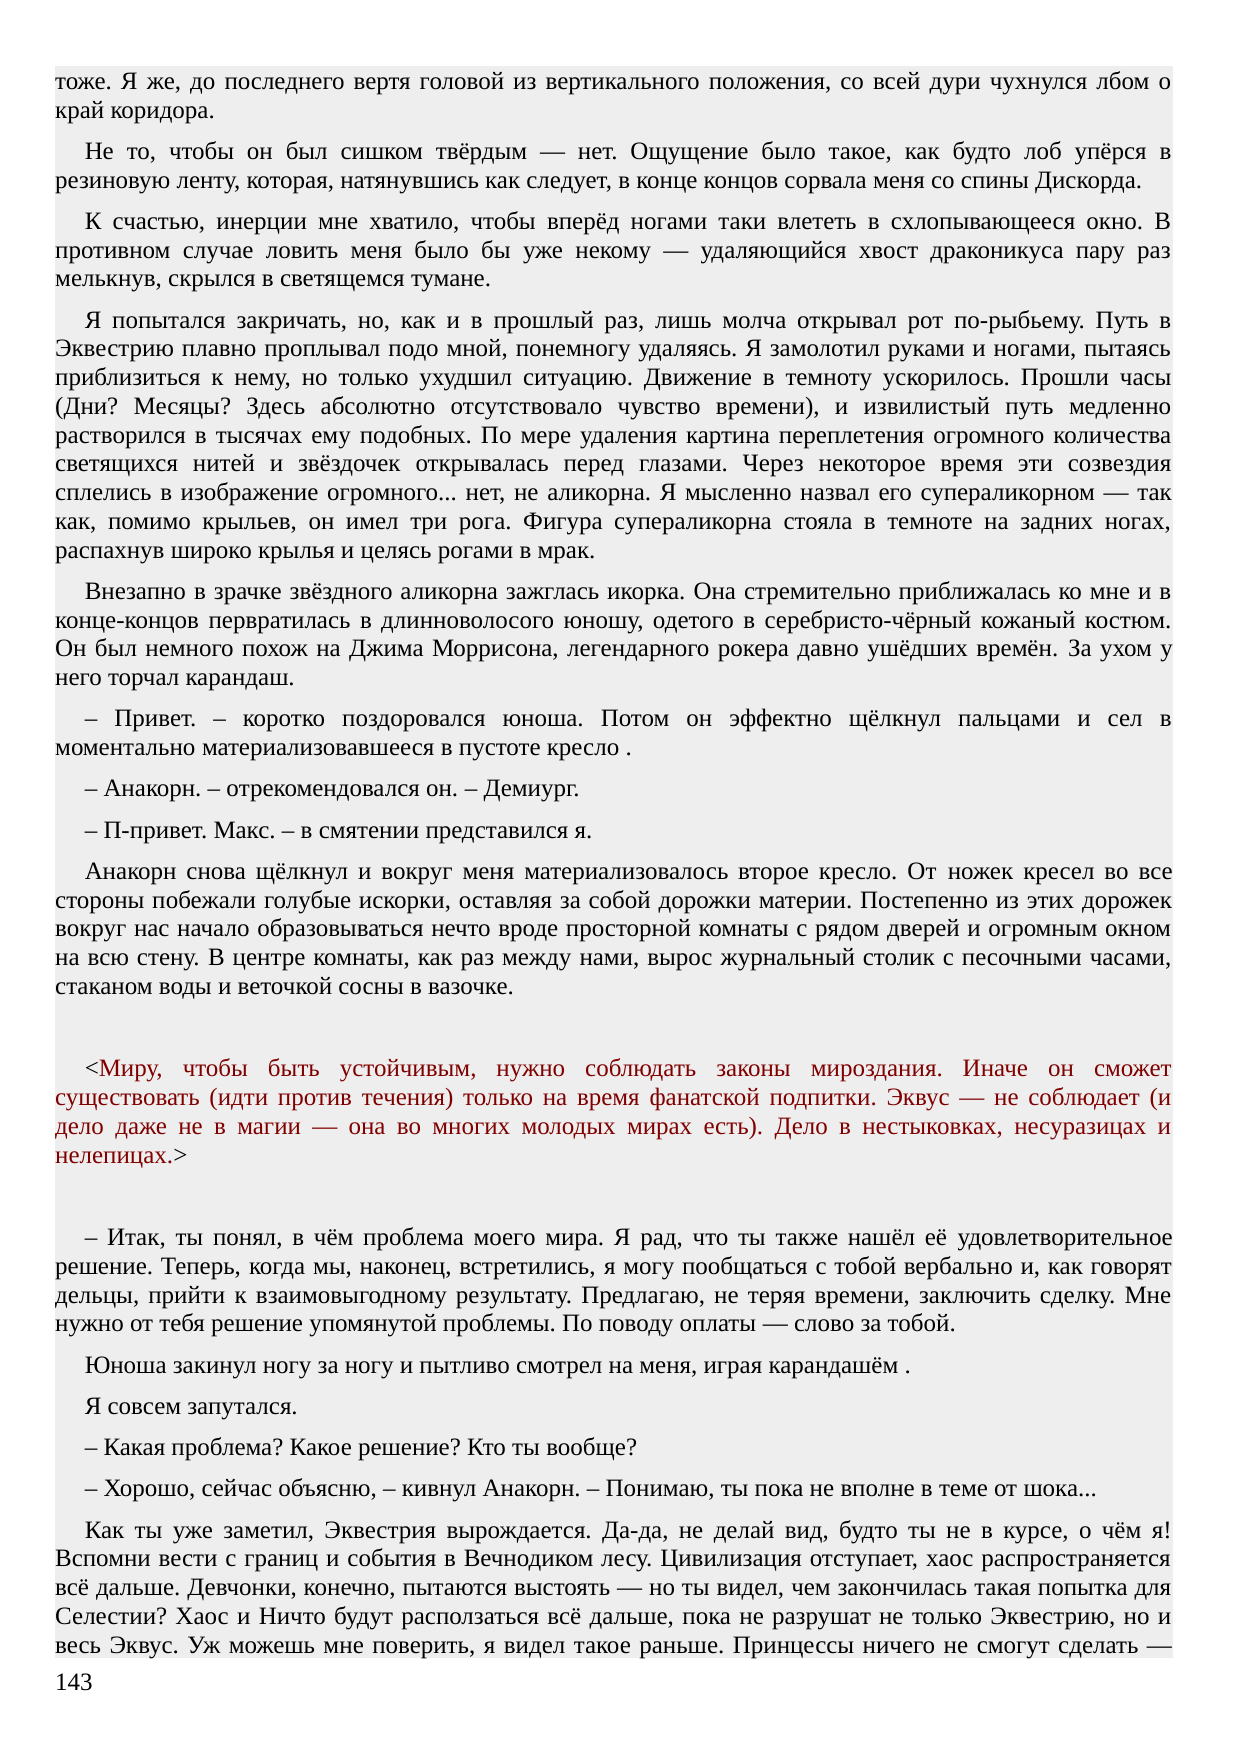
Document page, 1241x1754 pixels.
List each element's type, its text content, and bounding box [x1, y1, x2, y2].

text Юноша закинул ногу за ногу и пытливо смотрел на меня, играя карандашём . [55, 1350, 1173, 1378]
text – Какая проблема? Какое решение? Кто ты вообще? [55, 1432, 1173, 1461]
text – Хорошо, сейчас объясню, – кивнул Анакорн. – Понимаю, ты пока не вполне в теме от шока... [55, 1473, 1173, 1502]
text К счастью, инерции мне хватило, чтобы вперёд ногами таки влететь в схлопывающееся окно. В противном случае ловить меня было бы уже некому — удаляющийся хвост драконикуса пару раз мелькнув, скрылся в светящемся тумане. [55, 206, 1173, 292]
text Я совсем запутался. [55, 1391, 1173, 1420]
text – Итак, ты понял, в чём проблема моего мира. Я рад, что ты также нашёл её удовлетворительное решение. Теперь, когда мы, наконец, встретились, я могу пообщаться с тобой вербально и, как говорят дельцы, прийти к взаимовыгодному результату. Предлагаю, не теряя времени, заключить сделку. Мне нужно от тебя решение упомянутой проблемы. По поводу оплаты — слово за тобой. [55, 1222, 1173, 1337]
text Как ты уже заметил, Эквестрия вырождается. Да-да, не делай вид, будто ты не в курсе, о чём я! Вспомни вести с границ и события в Вечнодиком лесу. Цивилизация отступает, хаос распространяется всё дальше. Девчонки, конечно, пытаются выстоять — но ты видел, чем закончилась такая попытка для Селестии? Хаос и Ничто будут расползаться всё дальше, пока не разрушат не только Эквестрию, но и весь Эквус. Уж можешь мне поверить, я видел такое раньше. Принцессы ничего не смогут сделать — [55, 1515, 1173, 1658]
text – Анакорн. – отрекомендовался он. – Демиург. [55, 773, 1173, 802]
text – П-привет. Макс. – в смятении представился я. [55, 815, 1173, 843]
text Внезапно в зрачке звёздного аликорна зажглась икорка. Она стремительно приближалась ко мне и в конце-концов первратилась в длинноволосого юношу, одетого в серебристо-чёрный кожаный костюм. Он был немного похож на Джима Моррисона, легендарного рокера давно ушёдших времён. За ухом у него торчал карандаш. [55, 576, 1173, 691]
text Я попытался закричать, но, как и в прошлый раз, лишь молча открывал рот по-рыбьему. Путь в Эквестрию плавно проплывал подо мной, понемногу удаляясь. Я замолотил руками и ногами, пытаясь приблизиться к нему, но только ухудшил ситуацию. Движение в темноту ускорилось. Прошли часы (Дни? Месяцы? Здесь абсолютно отсутствовало чувство времени), и извилистый путь медленно растворился в тысячах ему подобных. По мере удаления картина переплетения огромного количества светящихся нитей и звёздочек открывалась перед глазами. Через некоторое время эти созвездия сплелись в изображение огромного... нет, не аликорна. Я мысленно назвал его супераликорном — так как, помимо крыльев, он имел три рога. Фигура супераликорна стояла в темноте на задних ногах, распахнув широко крылья и целясь рогами в мрак. [55, 305, 1173, 563]
text – Привет. – коротко поздоровался юноша. Потом он эффектно щёлкнул пальцами и сел в моментально материализовавшееся в пустоте кресло . [55, 703, 1173, 761]
text Не то, чтобы он был сишком твёрдым — нет. Ощущение было такое, как будто лоб упёрся в резиновую ленту, которая, натянувшись как следует, в конце концов сорвала меня со спины Дискорда. [55, 136, 1173, 193]
text тоже. Я же, до последнего вертя головой из вертикального положения, со всей дури чухнулся лбом о край коридора. [55, 66, 1173, 123]
text Анакорн снова щёлкнул и вокруг меня материализовалось второе кресло. От ножек кресел во все стороны побежали голубые искорки, оставляя за собой дорожки материи. Постепенно из этих дорожек вокруг нас начало образовываться нечто вроде просторной комнаты с рядом дверей и огромным окном на всю стену. В центре комнаты, как раз между нами, вырос журнальный столик с песочными часами, стаканом воды и веточкой сосны в вазочке. [55, 856, 1173, 1000]
text <Миру, чтобы быть устойчивым, нужно соблюдать законы мироздания. Иначе он сможет существовать (идти против течения) только на время фанатской подпитки. Эквус — не соблюдает (и дело даже не в магии — она во многих молодых мирах есть). Дело в нестыковках, несуразицах и нелепицах.> [55, 1053, 1173, 1168]
